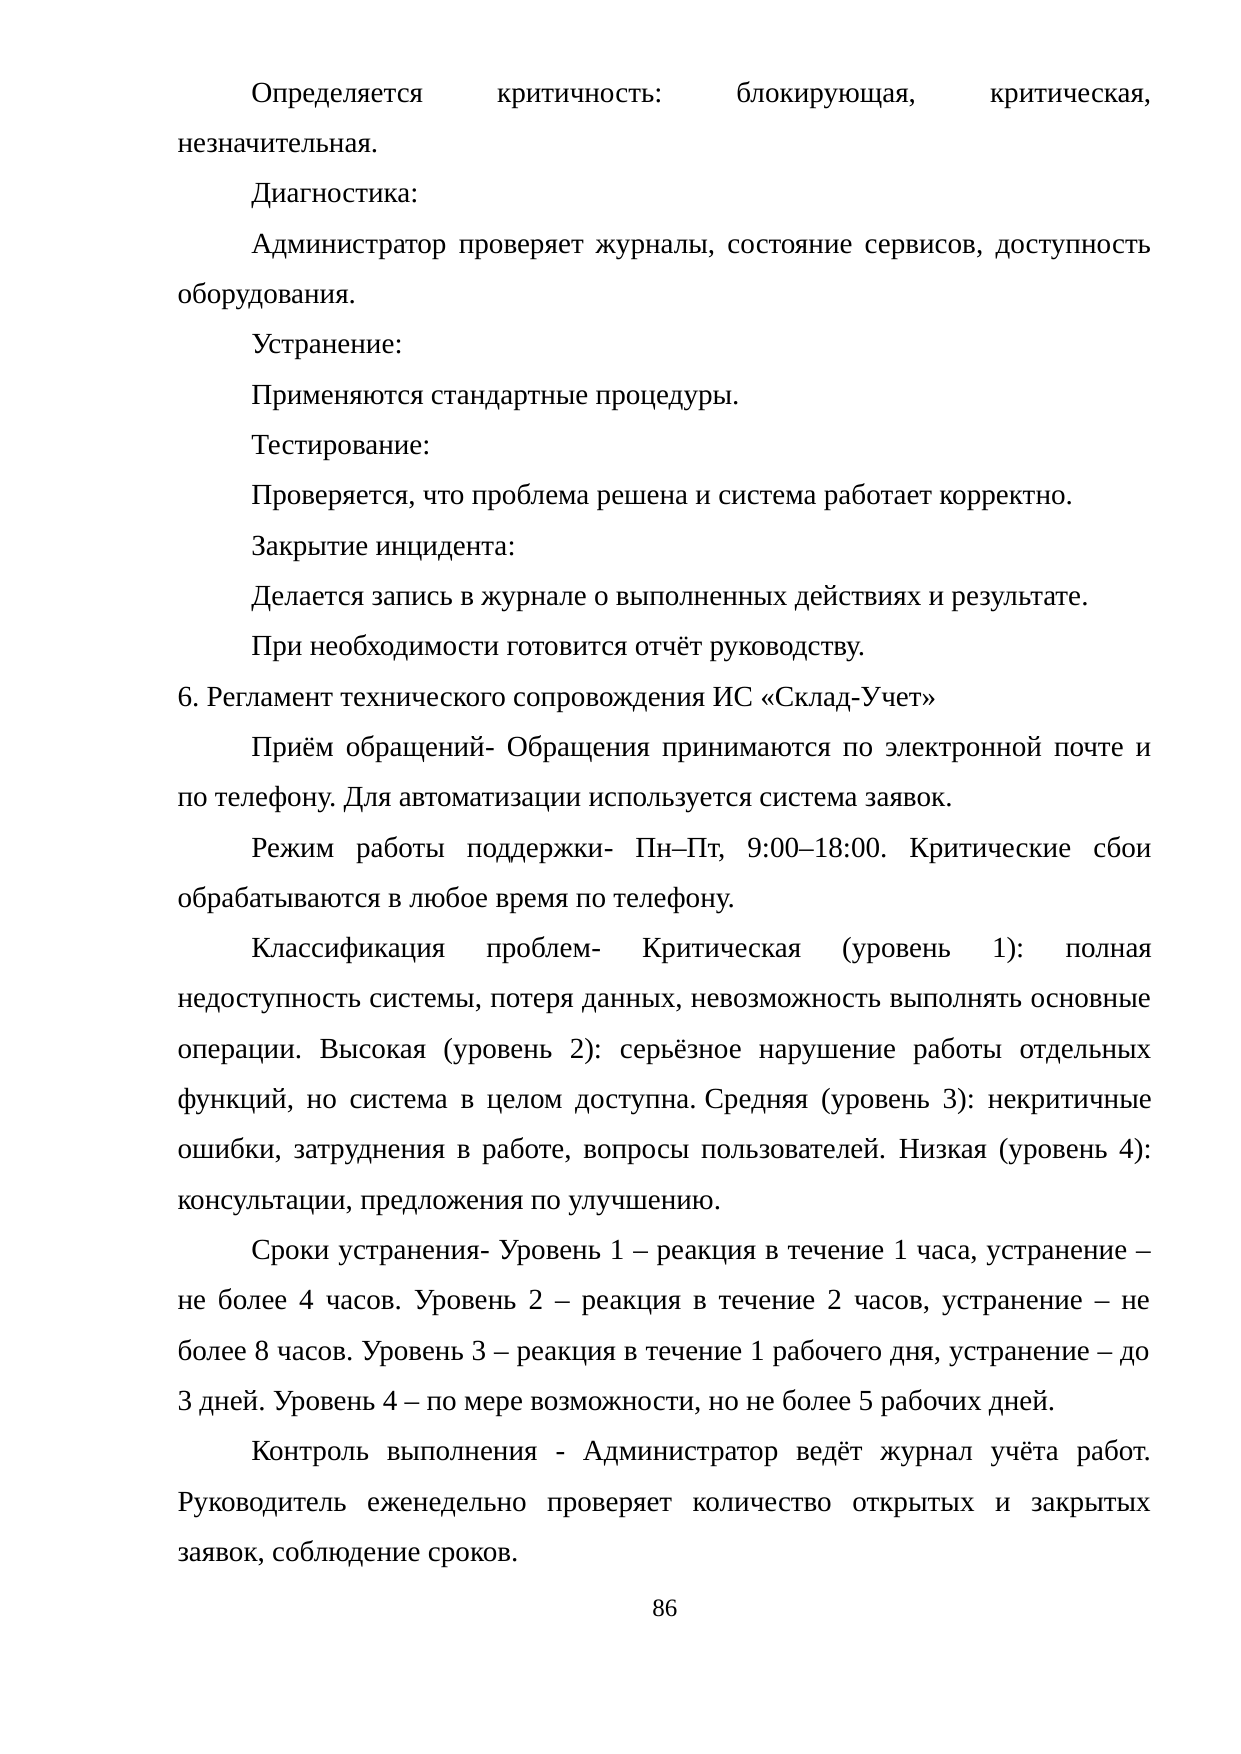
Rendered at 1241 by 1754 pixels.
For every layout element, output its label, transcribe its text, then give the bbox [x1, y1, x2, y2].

text Приём обращений- Обращения принимаются по электронной почте и по телефону. Для автоматизации используется система заявок. [177, 729, 1152, 813]
text При необходимости готовится отчёт руководству. [177, 628, 1152, 662]
text Классификация проблем- Критическая (уровень 1): полная недоступность системы, потеря данных, невозможность выполнять основные операции. Высокая (уровень 2): серьёзное нарушение работы отдельных функций, но система в целом доступна. Средняя (уровень 3): некритичные ошибки, затруднения в работе, вопросы пользователей. Низкая (уровень 4): консультации, предложения по улучшению. [177, 930, 1152, 1215]
text Сроки устранения- Уровень 1 – реакция в течение 1 часа, устранение – не более 4 часов. Уровень 2 – реакция в течение 2 часов, устранение – не более 8 часов. Уровень 3 – реакция в течение 1 рабочего дня, устранение – до 3 дней. Уровень 4 – по мере возможности, но не более 5 рабочих дней. [177, 1232, 1152, 1417]
text Контроль выполнения - Администратор ведёт журнал учёта работ. Руководитель еженедельно проверяет количество открытых и закрытых заявок, соблюдение сроков. [177, 1433, 1152, 1568]
text Администратор проверяет журналы, состояние сервисов, доступность оборудования. [177, 226, 1152, 310]
text Закрытие инцидента: [177, 528, 1152, 561]
text Диагностика: [177, 176, 1152, 209]
text Определяется критичность: блокирующая, критическая, незначительная. [177, 75, 1152, 159]
text Режим работы поддержки- Пн–Пт, 9:00–18:00. Критические сбои обрабатываются в любое время по телефону. [177, 830, 1152, 913]
text Устранение: [177, 327, 1152, 360]
text Делается запись в журнале о выполненных действиях и результате. [177, 578, 1152, 612]
text 6. Регламент технического сопровождения ИС «Склад-Учет» [177, 679, 1152, 712]
text Применяются стандартные процедуры. [177, 377, 1152, 410]
text Тестирование: [177, 427, 1152, 461]
text Проверяется, что проблема решена и система работает корректно. [177, 477, 1152, 511]
